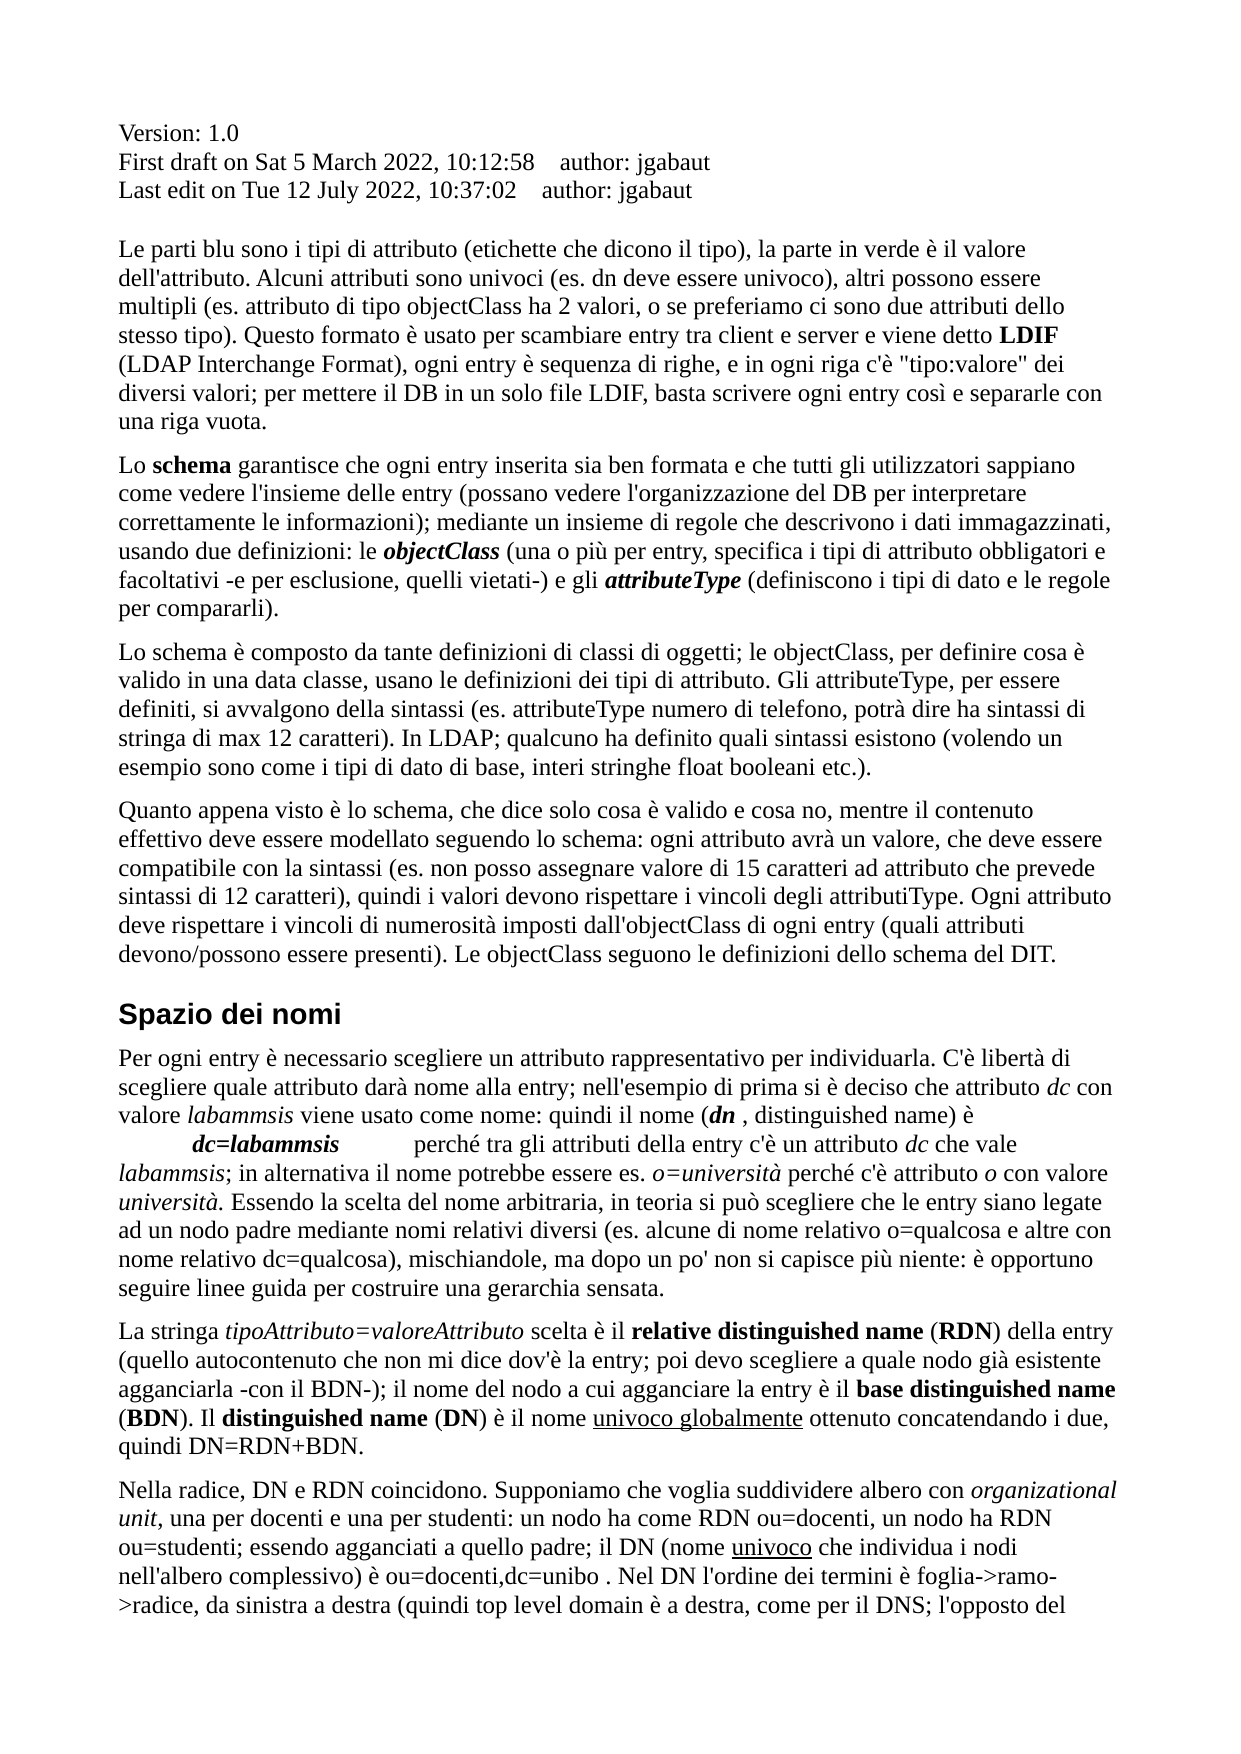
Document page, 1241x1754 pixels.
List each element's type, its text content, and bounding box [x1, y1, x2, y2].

subtitle Spazio dei nomi [118, 997, 1122, 1031]
text Quanto appena visto è lo schema, che dice solo cosa è valido e cosa no, mentre il contenuto effettivo deve essere modellato seguendo lo schema: ogni attributo avrà un valore, che deve essere compatibile con la sintassi (es. non posso assegnare valore di 15 caratteri ad attributo che prevede sintassi di 12 caratteri), quindi i valori devono rispettare i vincoli degli attributiType. Ogni attributo deve rispettare i vincoli di numerosità imposti dall'objectClass di ogni entry (quali attributi devono/possono essere presenti). Le objectClass seguono le definizioni dello schema del DIT. [118, 795, 1122, 968]
text Le parti blu sono i tipi di attributo (etichette che dicono il tipo), la parte in verde è il valore dell'attributo. Alcuni attributi sono univoci (es. dn deve essere univoco), altri possono essere multipli (es. attributo di tipo objectClass ha 2 valori, o se preferiamo ci sono due attributi dello stesso tipo). Questo formato è usato per scambiare entry tra client e server e viene detto LDIF (LDAP Interchange Format), ogni entry è sequenza di righe, e in ogni riga c'è "tipo:valore" dei diversi valori; per mettere il DB in un solo file LDIF, basta scrivere ogni entry così e separarle con una riga vuota. [118, 234, 1122, 435]
text La stringa tipoAttributo=valoreAttributo scelta è il relative distinguished name (RDN) della entry (quello autocontenuto che non mi dice dov'è la entry; poi devo scegliere a quale nodo già esistente agganciarla -con il BDN-); il nome del nodo a cui agganciare la entry è il base distinguished name (BDN). Il distinguished name (DN) è il nome univoco globalmente ottenuto concatendando i due, quindi DN=RDN+BDN. [118, 1316, 1122, 1460]
text Lo schema garantisce che ogni entry inserita sia ben formata e che tutti gli utilizzatori sappiano come vedere l'insieme delle entry (possano vedere l'organizzazione del DB per interpretare correttamente le informazioni); mediante un insieme di regole che descrivono i dati immagazzinati, usando due definizioni: le objectClass (una o più per entry, specifica i tipi di attributo obbligatori e facoltativi -e per esclusione, quelli vietati-) e gli attributeType (definiscono i tipi di dato e le regole per compararli). [118, 450, 1122, 622]
text Per ogni entry è necessario scegliere un attributo rappresentativo per individuarla. C'è libertà di scegliere quale attributo darà nome alla entry; nell'esempio di prima si è deciso che attributo dc con valore labammsis viene usato come nome: quindi il nome (dn , distinguished name) è dc=labammsis perché tra gli attributi della entry c'è un attributo dc che vale labammsis; in alternativa il nome potrebbe essere es. o=università perché c'è attributo o con valore università. Essendo la scelta del nome arbitraria, in teoria si può scegliere che le entry siano legate ad un nodo padre mediante nomi relativi diversi (es. alcune di nome relativo o=qualcosa e altre con nome relativo dc=qualcosa), mischiandole, ma dopo un po' non si capisce più niente: è opportuno seguire linee guida per costruire una gerarchia sensata. [118, 1043, 1122, 1302]
text Nella radice, DN e RDN coincidono. Supponiamo che voglia suddividere albero con organizational unit, una per docenti e una per studenti: un nodo ha come RDN ou=docenti, un nodo ha RDN ou=studenti; essendo agganciati a quello padre; il DN (nome univoco che individua i nodi nell'albero complessivo) è ou=docenti,dc=unibo . Nel DN l'ordine dei termini è foglia->ramo->radice, da sinistra a destra (quindi top level domain è a destra, come per il DNS; l'opposto del [118, 1475, 1122, 1618]
text Lo schema è composto da tante definizioni di classi di oggetti; le objectClass, per definire cosa è valido in una data classe, usano le definizioni dei tipi di attributo. Gli attributeType, per essere definiti, si avvalgono della sintassi (es. attributeType numero di telefono, potrà dire ha sintassi di stringa di max 12 caratteri). In LDAP; qualcuno ha definito quali sintassi esistono (volendo un esempio sono come i tipi di dato di base, interi stringhe float booleani etc.). [118, 637, 1122, 781]
